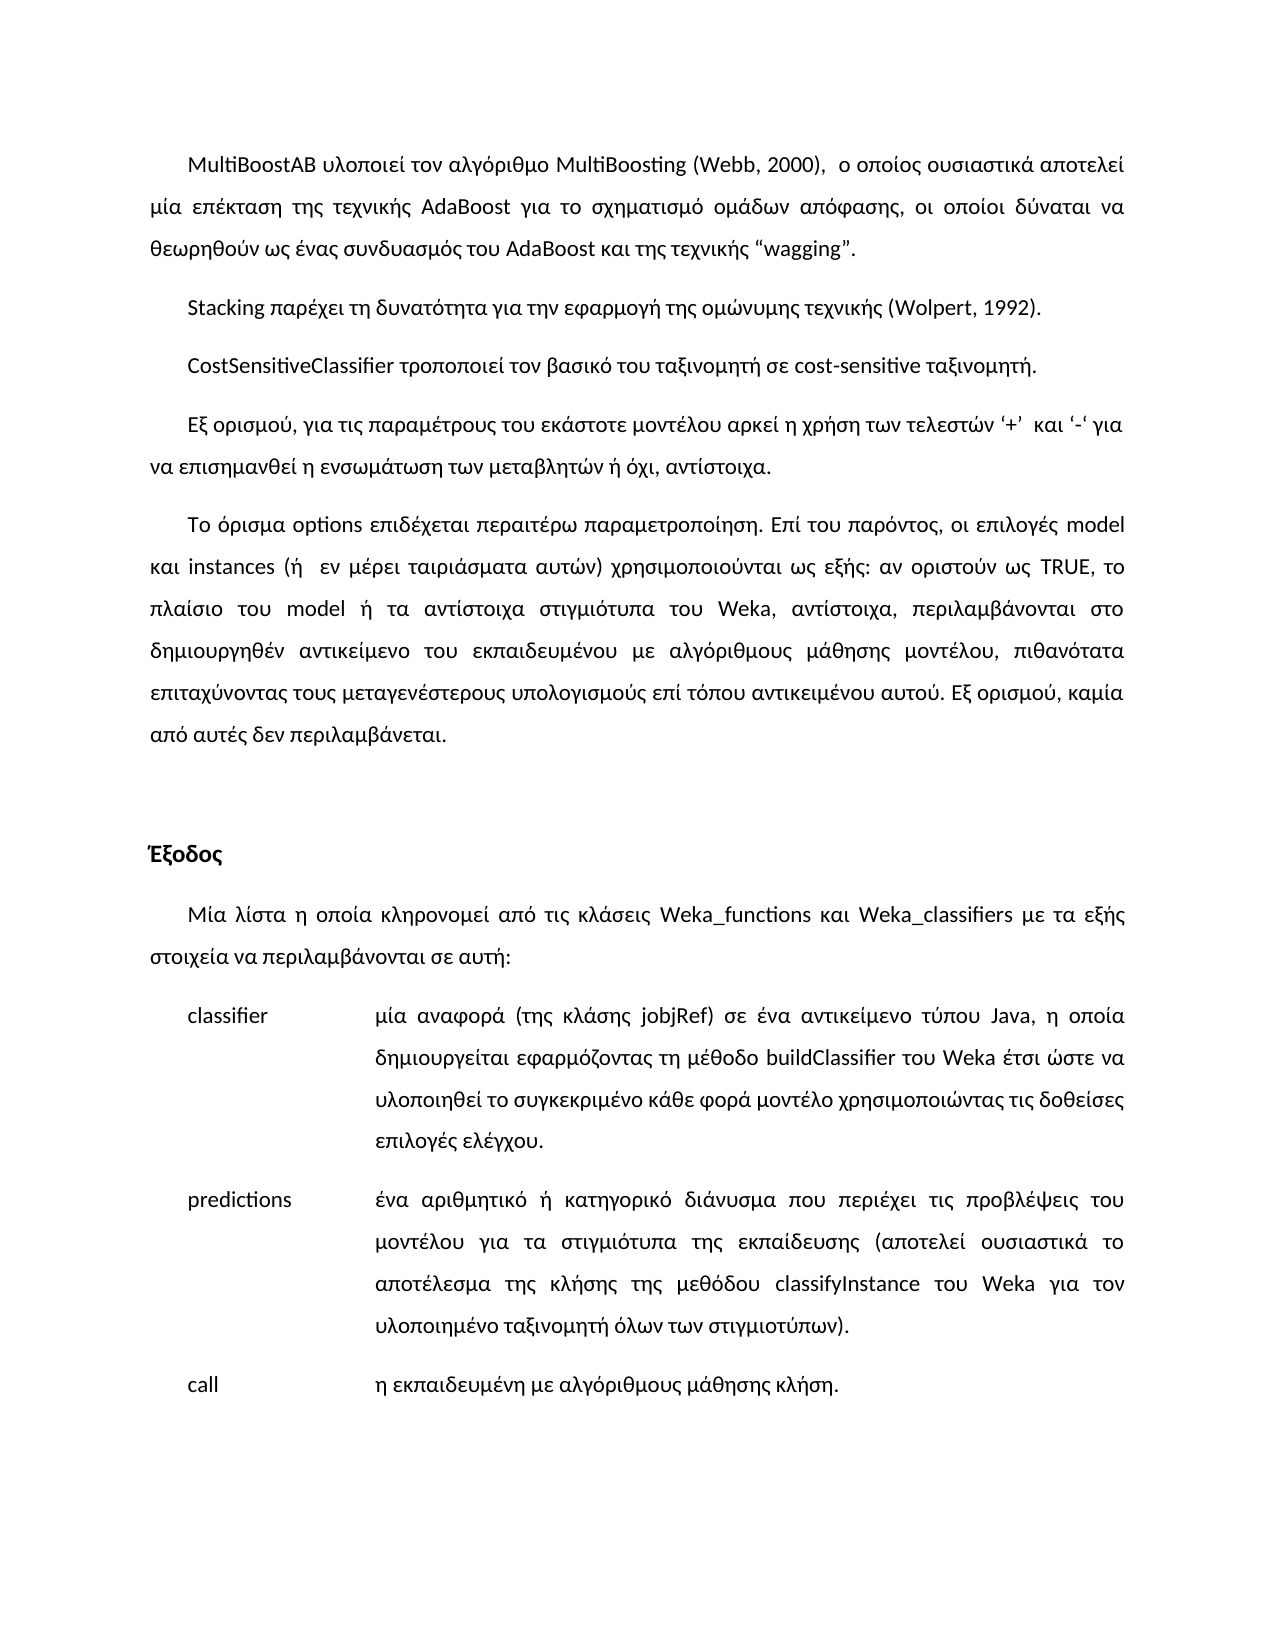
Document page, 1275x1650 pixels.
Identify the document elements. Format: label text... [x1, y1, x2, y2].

text Έξοδος [150, 838, 1125, 868]
text Εξ ορισμού, για τις παραμέτρους του εκάστοτε μοντέλου αρκεί η χρήση των τελεστών ‘+’ και ‘-‘ για να επισημανθεί η ενσωμάτωση των μεταβλητών ή όχι, αντίστοιχα. [150, 410, 1125, 480]
text call η εκπαιδευμένη με αλγόριθμους μάθησης κλήση. [150, 1370, 1125, 1398]
text predictions ένα αριθμητικό ή κατηγορικό διάνυσμα που περιέχει τις προβλέψεις του μοντέλου για τα στιγμιότυπα της εκπαίδευσης (αποτελεί ουσιαστικά το αποτέλεσμα της κλήσης της μεθόδου classifyInstance του Weka για τον υλοποιημένο ταξινομητή όλων των στιγμιοτύπων). [187, 1185, 1125, 1339]
text Μία λίστα η οποία κληρονομεί από τις κλάσεις Weka_functions και Weka_classifiers με τα εξής στοιχεία να περιλαμβάνονται σε αυτή: [150, 900, 1125, 970]
text CostSensitiveClassifier τροποποιεί τον βασικό του ταξινομητή σε cost-sensitive ταξινομητή. [150, 351, 1125, 379]
text Το όρισμα options επιδέχεται περαιτέρω παραμετροποίηση. Επί του παρόντος, οι επιλογές model και instances (ή εν μέρει ταιριάσματα αυτών) χρησιμοποιούνται ως εξής: αν οριστούν ως TRUE, το πλαίσιο του model ή τα αντίστοιχα στιγμιότυπα του Weka, αντίστοιχα, περιλαμβάνονται στο δημιουργηθέν αντικείμενο του εκπαιδευμένου με αλγόριθμους μάθησης μοντέλου, πιθανότατα επιταχύνοντας τους μεταγενέστερους υπολογισμούς επί τόπου αντικειμένου αυτού. Εξ ορισμού, καμία από αυτές δεν περιλαμβάνεται. [150, 511, 1125, 748]
text Stacking παρέχει τη δυνατότητα για την εφαρμογή της ομώνυμης τεχνικής (Wolpert, 1992). [150, 293, 1125, 321]
text classifier μία αναφορά (της κλάσης jobjRef) σε ένα αντικείμενο τύπου Java, η οποία δημιουργείται εφαρμόζοντας τη μέθοδο buildClassifier του Weka έτσι ώστε να υλοποιηθεί το συγκεκριμένο κάθε φορά μοντέλο χρησιμοποιώντας τις δοθείσες επιλογές ελέγχου. [187, 1001, 1125, 1155]
text MultiBoostAB υλοποιεί τον αλγόριθμο MultiBoosting (Webb, 2000), ο οποίος ουσιαστικά αποτελεί μία επέκταση της τεχνικής AdaBoost για το σχηματισμό ομάδων απόφασης, οι οποίοι δύναται να θεωρηθούν ως ένας συνδυασμός του AdaBoost και της τεχνικής “wagging”. [150, 150, 1125, 262]
